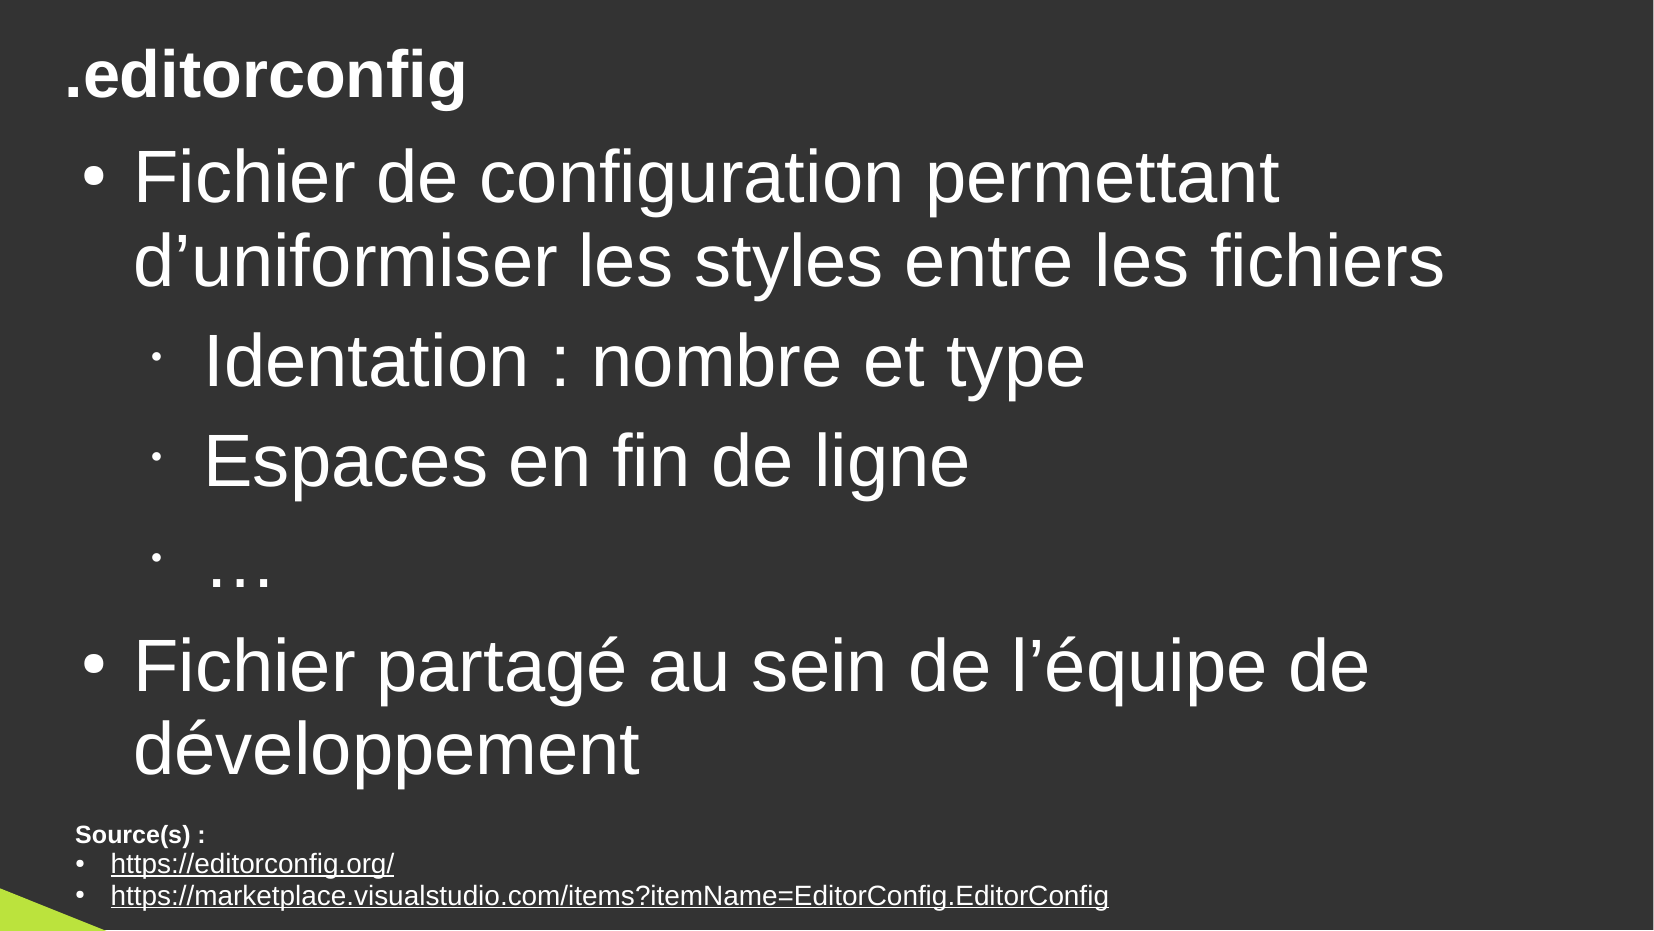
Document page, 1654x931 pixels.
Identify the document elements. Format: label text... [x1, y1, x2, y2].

text_box Source(s) : https://editorconfig.org/ https://marketplace.visualstudio.com/items?itemName=EditorConfig.EditorConfig [60, 809, 1546, 919]
text_box [0, 888, 107, 931]
list Fichier de configuration permettant d’uniformiser les styles entre les fichiers Identation : nombre et type Espaces en fin de ligne … Fichier partagé au sein de l’équipe de développement [63, 135, 1542, 792]
title .editorconfig [64, 37, 1105, 119]
